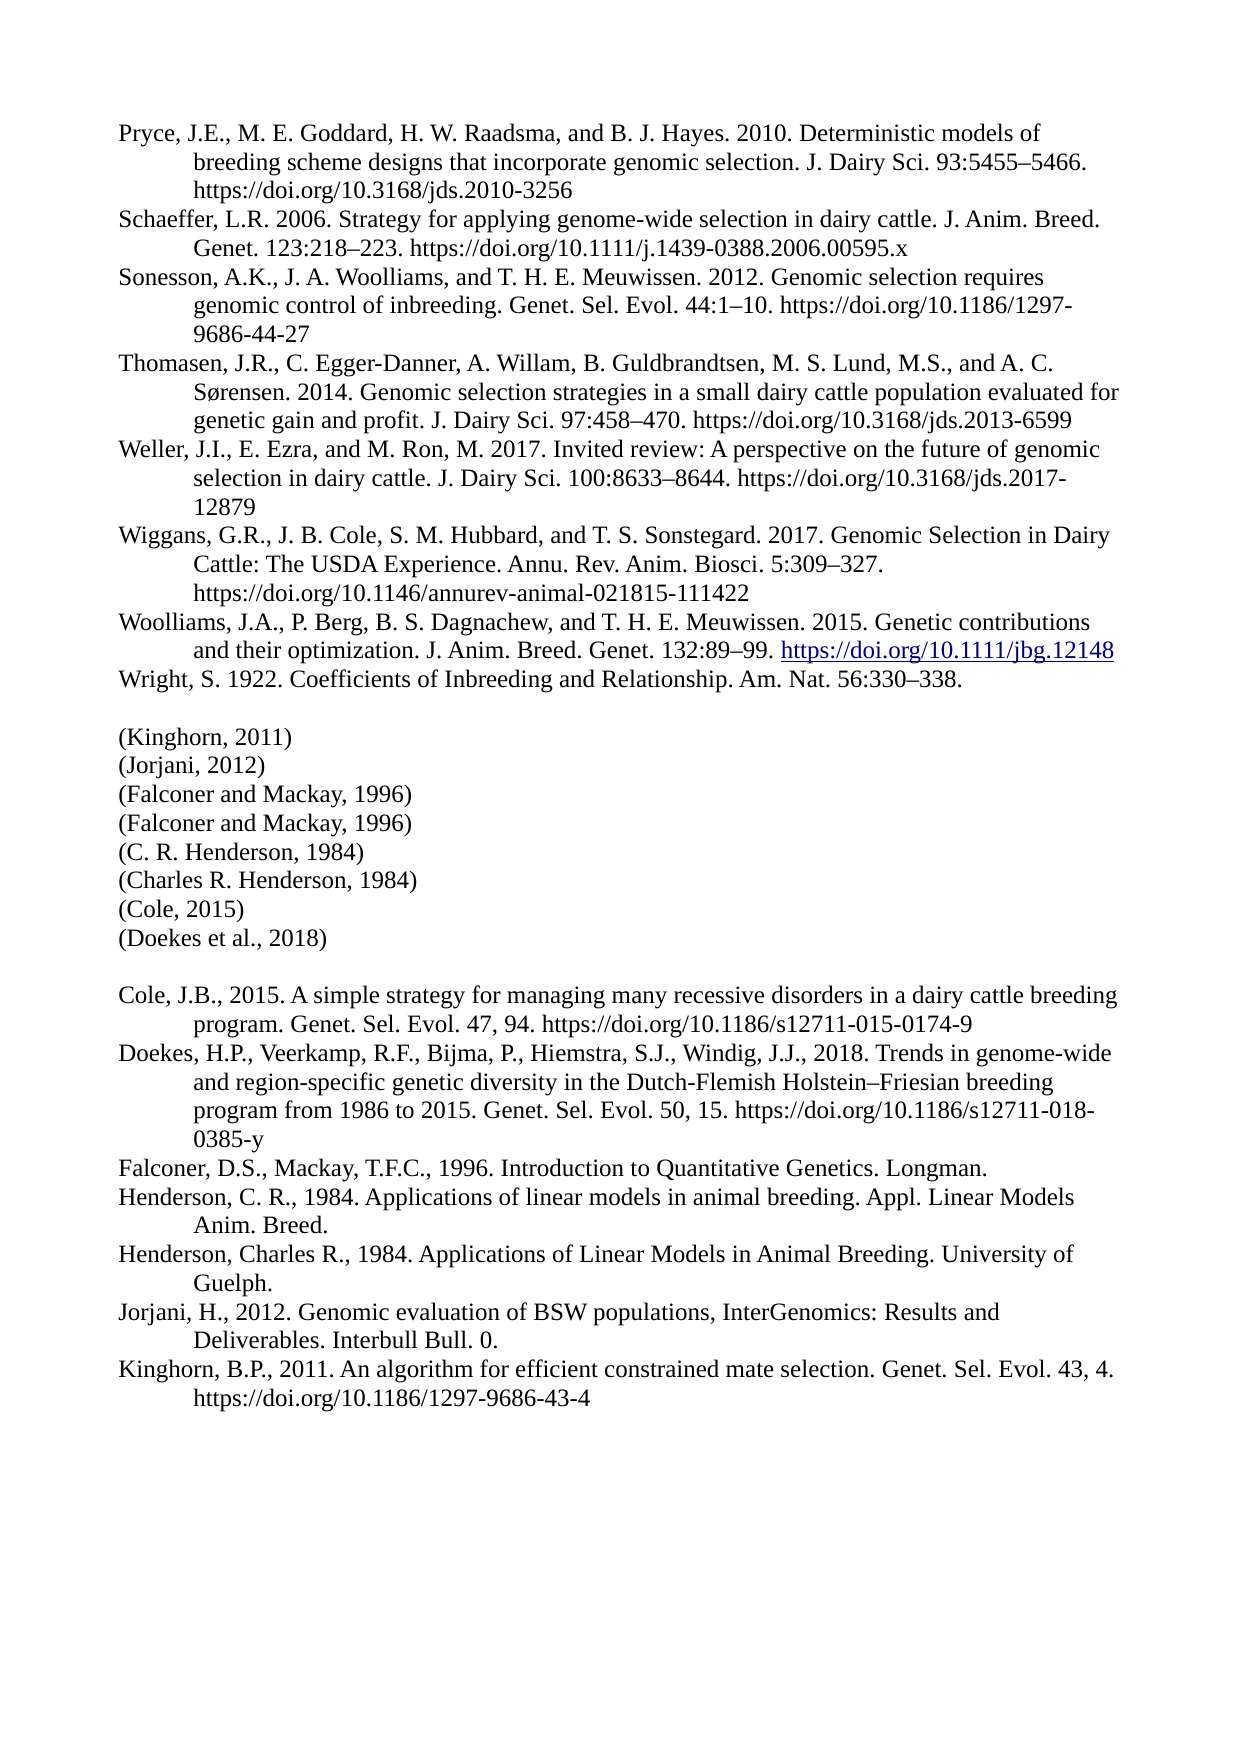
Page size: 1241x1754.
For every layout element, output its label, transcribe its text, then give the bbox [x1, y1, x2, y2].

text (Cole, 2015) [118, 894, 1122, 923]
text Sonesson, A.K., J. A. Woolliams, and T. H. E. Meuwissen. 2012. Genomic selection requires genomic control of inbreeding. Genet. Sel. Evol. 44:1–10. https://doi.org/10.1186/1297-9686-44-27 [118, 262, 1122, 348]
text Wright, S. 1922. Coefficients of Inbreeding and Relationship. Am. Nat. 56:330–338. [118, 664, 1122, 693]
text Falconer, D.S., Mackay, T.F.C., 1996. Introduction to Quantitative Genetics. Longman. [118, 1153, 1122, 1182]
text Wiggans, G.R., J. B. Cole, S. M. Hubbard, and T. S. Sonstegard. 2017. Genomic Selection in Dairy Cattle: The USDA Experience. Annu. Rev. Anim. Biosci. 5:309–327. https://doi.org/10.1146/annurev-animal-021815-111422 [118, 521, 1122, 607]
text Schaeffer, L.R. 2006. Strategy for applying genome-wide selection in dairy cattle. J. Anim. Breed. Genet. 123:218–223. https://doi.org/10.1111/j.1439-0388.2006.00595.x [118, 204, 1122, 262]
text Pryce, J.E., M. E. Goddard, H. W. Raadsma, and B. J. Hayes. 2010. Deterministic models of breeding scheme designs that incorporate genomic selection. J. Dairy Sci. 93:5455–5466. https://doi.org/10.3168/jds.2010-3256 [118, 118, 1122, 204]
text Cole, J.B., 2015. A simple strategy for managing many recessive disorders in a dairy cattle breeding program. Genet. Sel. Evol. 47, 94. https://doi.org/10.1186/s12711-015-0174-9 [118, 981, 1122, 1038]
text (Doekes et al., 2018) [118, 923, 1122, 952]
text Henderson, Charles R., 1984. Applications of Linear Models in Animal Breeding. University of Guelph. [118, 1239, 1122, 1297]
text Woolliams, J.A., P. Berg, B. S. Dagnachew, and T. H. E. Meuwissen. 2015. Genetic contributions and their optimization. J. Anim. Breed. Genet. 132:89–99. https://doi.org/10.1111/jbg.12148 [118, 607, 1122, 664]
text Henderson, C. R., 1984. Applications of linear models in animal breeding. Appl. Linear Models Anim. Breed. [118, 1182, 1122, 1239]
text Jorjani, H., 2012. Genomic evaluation of BSW populations, InterGenomics: Results and Deliverables. Interbull Bull. 0. [118, 1297, 1122, 1354]
text Weller, J.I., E. Ezra, and M. Ron, M. 2017. Invited review: A perspective on the future of genomic selection in dairy cattle. J. Dairy Sci. 100:8633–8644. https://doi.org/10.3168/jds.2017-12879 [118, 434, 1122, 521]
text (Falconer and Mackay, 1996) [118, 808, 1122, 837]
text Doekes, H.P., Veerkamp, R.F., Bijma, P., Hiemstra, S.J., Windig, J.J., 2018. Trends in genome-wide and region-specific genetic diversity in the Dutch-Flemish Holstein–Friesian breeding program from 1986 to 2015. Genet. Sel. Evol. 50, 15. https://doi.org/10.1186/s12711-018-0385-y [118, 1038, 1122, 1153]
text (Charles R. Henderson, 1984) [118, 866, 1122, 894]
text (C. R. Henderson, 1984) [118, 837, 1122, 866]
text (Falconer and Mackay, 1996) [118, 779, 1122, 808]
text (Jorjani, 2012) [118, 751, 1122, 779]
text Kinghorn, B.P., 2011. An algorithm for efficient constrained mate selection. Genet. Sel. Evol. 43, 4. https://doi.org/10.1186/1297-9686-43-4 [118, 1354, 1122, 1412]
text Thomasen, J.R., C. Egger-Danner, A. Willam, B. Guldbrandtsen, M. S. Lund, M.S., and A. C. Sørensen. 2014. Genomic selection strategies in a small dairy cattle population evaluated for genetic gain and profit. J. Dairy Sci. 97:458–470. https://doi.org/10.3168/jds.2013-6599 [118, 348, 1122, 434]
text (Kinghorn, 2011) [118, 722, 1122, 751]
